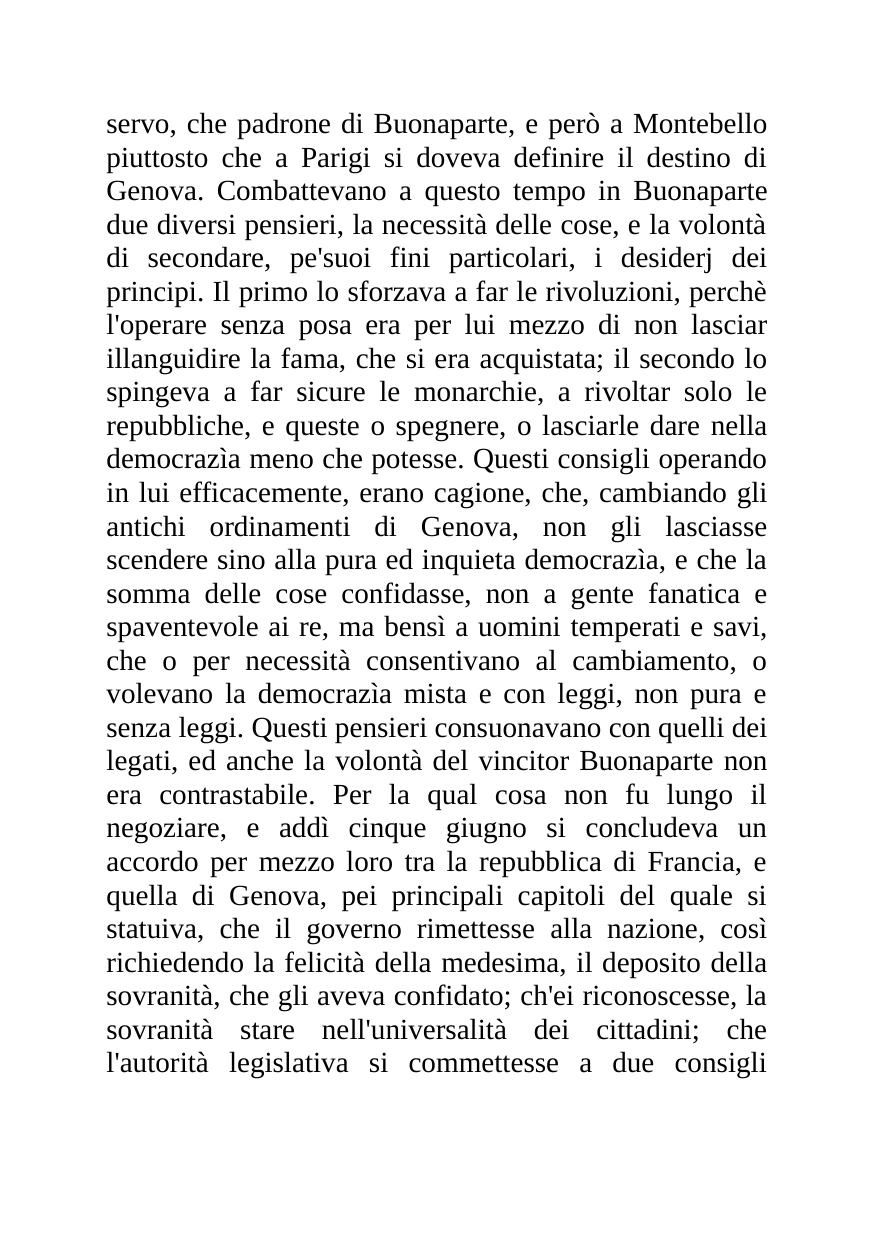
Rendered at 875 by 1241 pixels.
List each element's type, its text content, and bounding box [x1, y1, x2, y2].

text servo, che padrone di Buonaparte, e però a Montebello piuttosto che a Parigi si doveva definire il destino di Genova. Combattevano a questo tempo in Buonaparte due diversi pensieri, la necessità delle cose, e la volontà di secondare, pe'suoi fini particolari, i desiderj dei principi. Il primo lo sforzava a far le rivoluzioni, perchè l'operare senza posa era per lui mezzo di non lasciar illanguidire la fama, che si era acquistata; il secondo lo spingeva a far sicure le monarchie, a rivoltar solo le repubbliche, e queste o spegnere, o lasciarle dare nella democrazìa meno che potesse. Questi consigli operando in lui efficacemente, erano cagione, che, cambiando gli antichi ordinamenti di Genova, non gli lasciasse scendere sino alla pura ed inquieta democrazìa, e che la somma delle cose confidasse, non a gente fanatica e spaventevole ai re, ma bensì a uomini temperati e savi, che o per necessità consentivano al cambiamento, o volevano la democrazìa mista e con leggi, non pura e senza leggi. Questi pensieri consuonavano con quelli dei legati, ed anche la volontà del vincitor Buonaparte non era contrastabile. Per la qual cosa non fu lungo il negoziare, e addì cinque giugno si concludeva un accordo per mezzo loro tra la repubblica di Francia, e quella di Genova, pei principali capitoli del quale si statuiva, che il governo rimettesse alla nazione, così richiedendo la felicità della medesima, il deposito della sovranità, che gli aveva confidato; ch'ei riconoscesse, la sovranità stare nell'universalità dei cittadini; che l'autorità legislativa si commettesse a due consigli [106, 106, 768, 1079]
